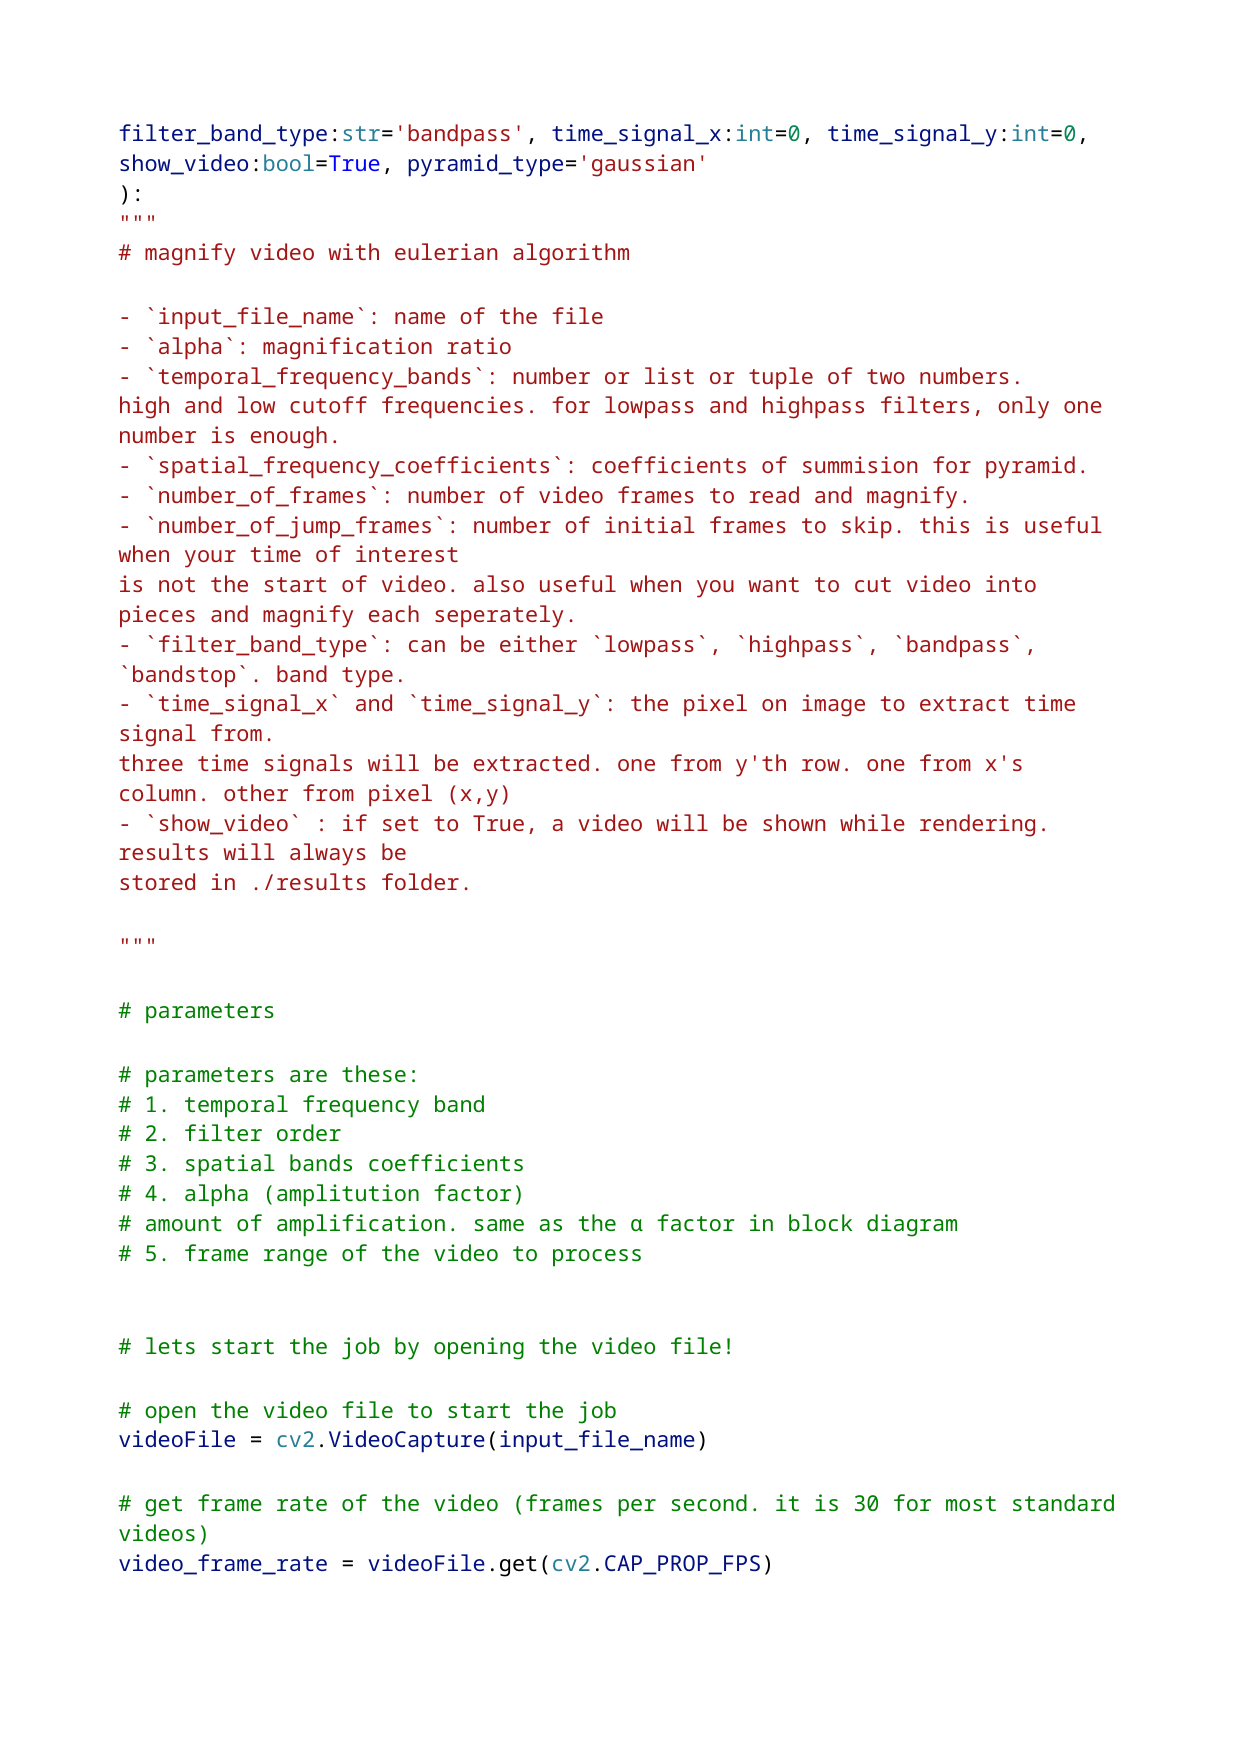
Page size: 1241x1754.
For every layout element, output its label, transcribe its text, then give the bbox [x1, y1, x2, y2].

text - `input_file_name`: name of the file [118, 301, 1122, 331]
text # lets start the job by opening the video file! [118, 1331, 1122, 1361]
text # 1. temporal frequency band [118, 1088, 1122, 1118]
text video_frame_rate = videoFile.get(cv2.CAP_PROP_FPS) [118, 1548, 1122, 1578]
text # 3. spatial bands coefficients [118, 1148, 1122, 1178]
text """ [118, 931, 1122, 961]
text ): [118, 178, 1122, 207]
text stored in ./results folder. [118, 867, 1122, 897]
text # 5. frame range of the video to process [118, 1237, 1122, 1267]
text high and low cutoff frequencies. for lowpass and highpass filters, only one number is enough. [118, 391, 1122, 450]
text videoFile = cv2.VideoCapture(input_file_name) [118, 1424, 1122, 1454]
text # parameters [118, 995, 1122, 1025]
text """ [118, 207, 1122, 237]
text # magnify video with eulerian algorithm [118, 237, 1122, 267]
text # parameters are these: [118, 1059, 1122, 1088]
text - `alpha`: magnification ratio [118, 331, 1122, 361]
text - `filter_band_type`: can be either `lowpass`, `highpass`, `bandpass`, `bandstop`. band type. [118, 629, 1122, 688]
text three time signals will be extracted. one from y'th row. one from x's column. other from pixel (x,y) [118, 748, 1122, 808]
text # get frame rate of the video (frames per second. it is 30 for most standard videos) [118, 1488, 1122, 1548]
text # open the video file to start the job [118, 1395, 1122, 1424]
text - `spatial_frequency_coefficients`: coefficients of summision for pyramid. [118, 450, 1122, 480]
text - `number_of_jump_frames`: number of initial frames to skip. this is useful when your time of interest [118, 510, 1122, 569]
text - `temporal_frequency_bands`: number or list or tuple of two numbers. [118, 361, 1122, 391]
text # 2. filter order [118, 1118, 1122, 1148]
text # amount of amplification. same as the α factor in block diagram [118, 1208, 1122, 1237]
text is not the start of video. also useful when you want to cut video into pieces and magnify each seperately. [118, 569, 1122, 629]
text - `time_signal_x` and `time_signal_y`: the pixel on image to extract time signal from. [118, 688, 1122, 748]
text # 4. alpha (amplitution factor) [118, 1178, 1122, 1208]
text - `number_of_frames`: number of video frames to read and magnify. [118, 480, 1122, 510]
text filter_band_type:str='bandpass', time_signal_x:int=0, time_signal_y:int=0, show_video:bool=True, pyramid_type='gaussian' [118, 118, 1122, 178]
text - `show_video` : if set to True, a video will be shown while rendering. results will always be [118, 808, 1122, 867]
